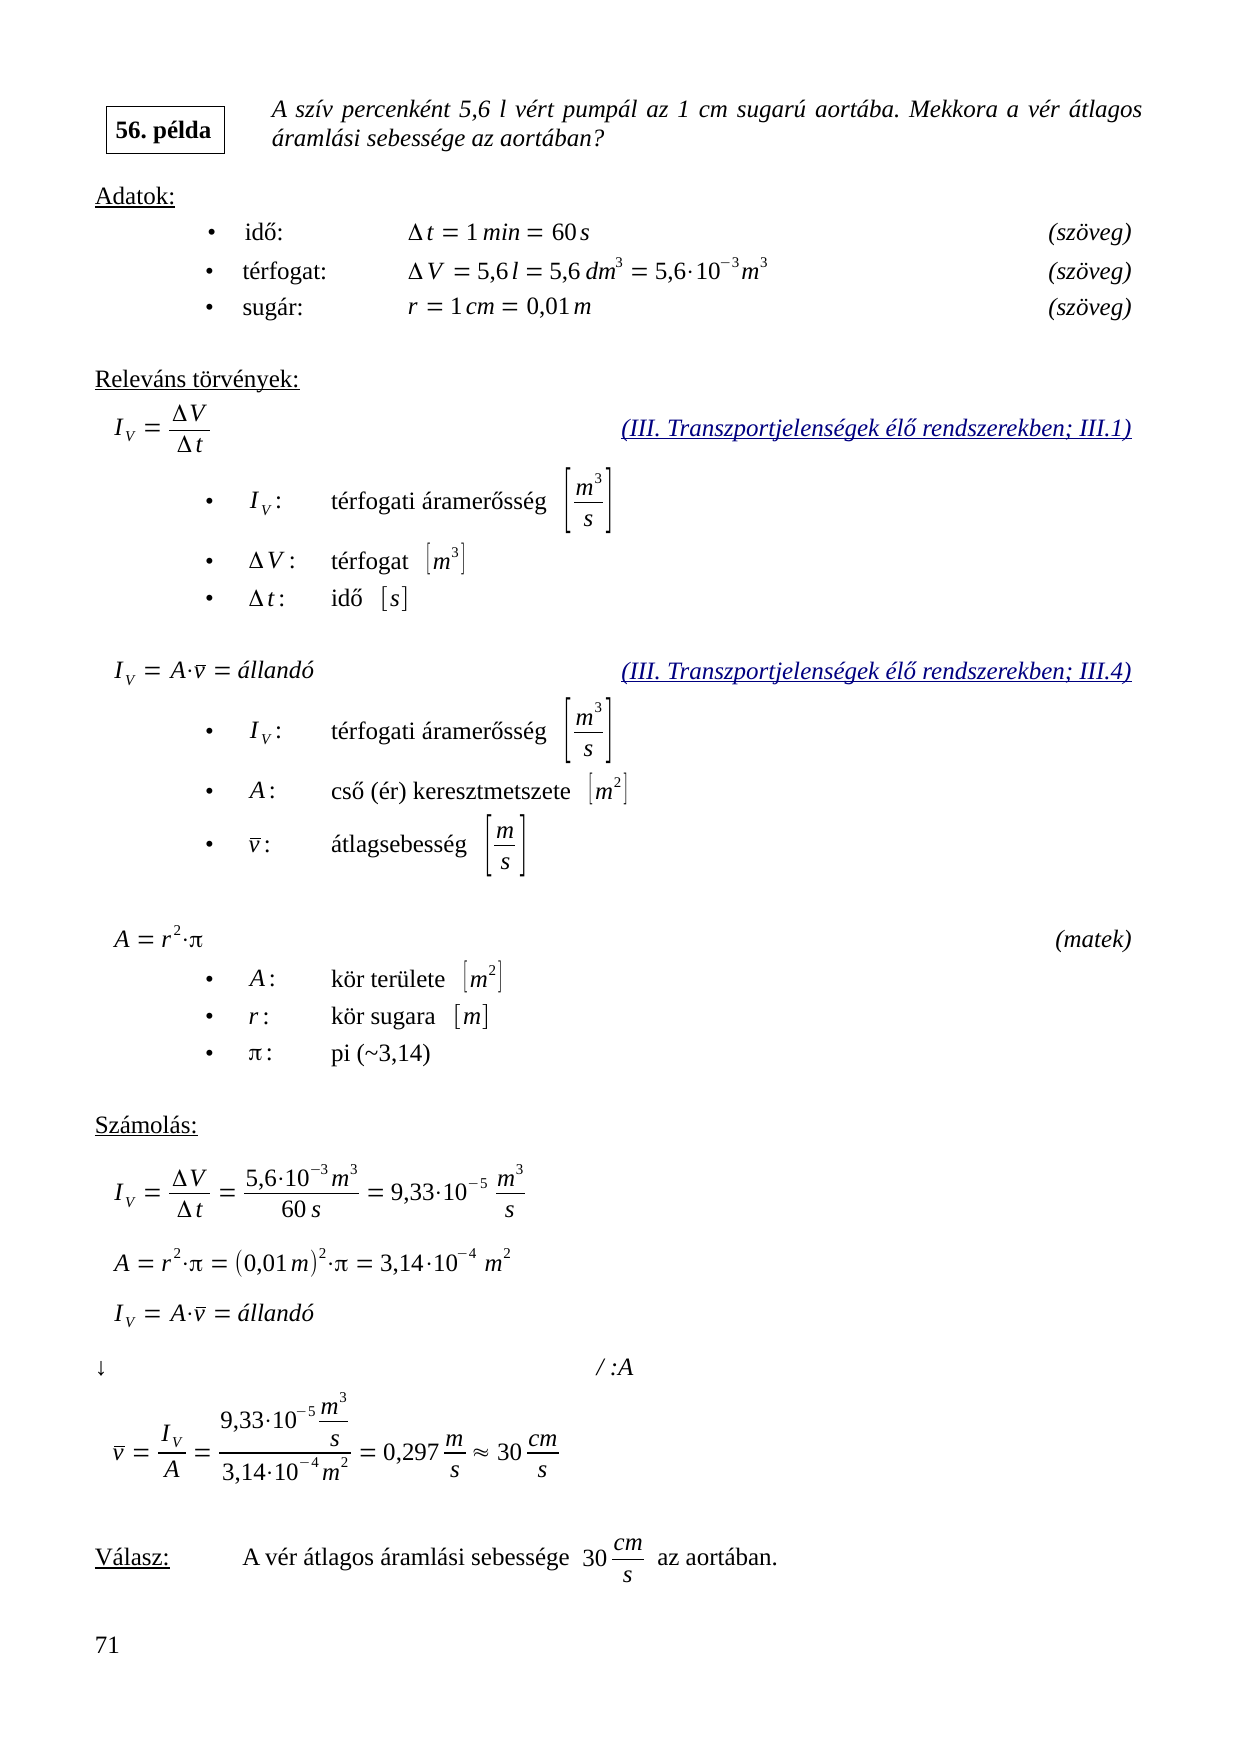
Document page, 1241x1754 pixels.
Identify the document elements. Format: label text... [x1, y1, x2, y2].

list térfogati áramerősség [205, 466, 1146, 534]
list kör területe [205, 959, 1146, 994]
text Releváns törvények: [94, 364, 1146, 392]
list idő: (szöveg) [207, 217, 1146, 246]
text Számolás: [94, 1110, 1146, 1138]
text (matek) [94, 921, 1146, 952]
subtitle 56. példa [115, 115, 216, 144]
text A szív percenként 5,6 l vért pumpál az 1 cm sugarú aortába. Mekkora a vér átlagos áramlási sebessége az aortában? [272, 94, 1146, 152]
text ↓ / :A [94, 1352, 1146, 1381]
list pi (~3,14) [205, 1038, 1146, 1067]
list cső (ér) keresztmetszete [205, 772, 1146, 806]
text [107, 107, 224, 153]
list térfogati áramerősség [205, 696, 1146, 764]
list sugár: (szöveg) [205, 292, 1146, 321]
text (III. Transzportjelenségek élő rendszerekben; III.4) [94, 656, 1146, 688]
list térfogat: (szöveg) [205, 253, 1146, 285]
list idő [205, 583, 1146, 613]
list átlagsebesség [205, 813, 1146, 878]
list kör sugara [205, 1001, 1146, 1031]
text (III. Transzportjelenségek élő rendszerekben; III.1) [94, 400, 1146, 459]
text Válasz: A vér átlagos áramlási sebessége az aortában. [94, 1529, 1146, 1588]
text Adatok: [94, 181, 1146, 210]
list térfogat [205, 542, 1146, 576]
